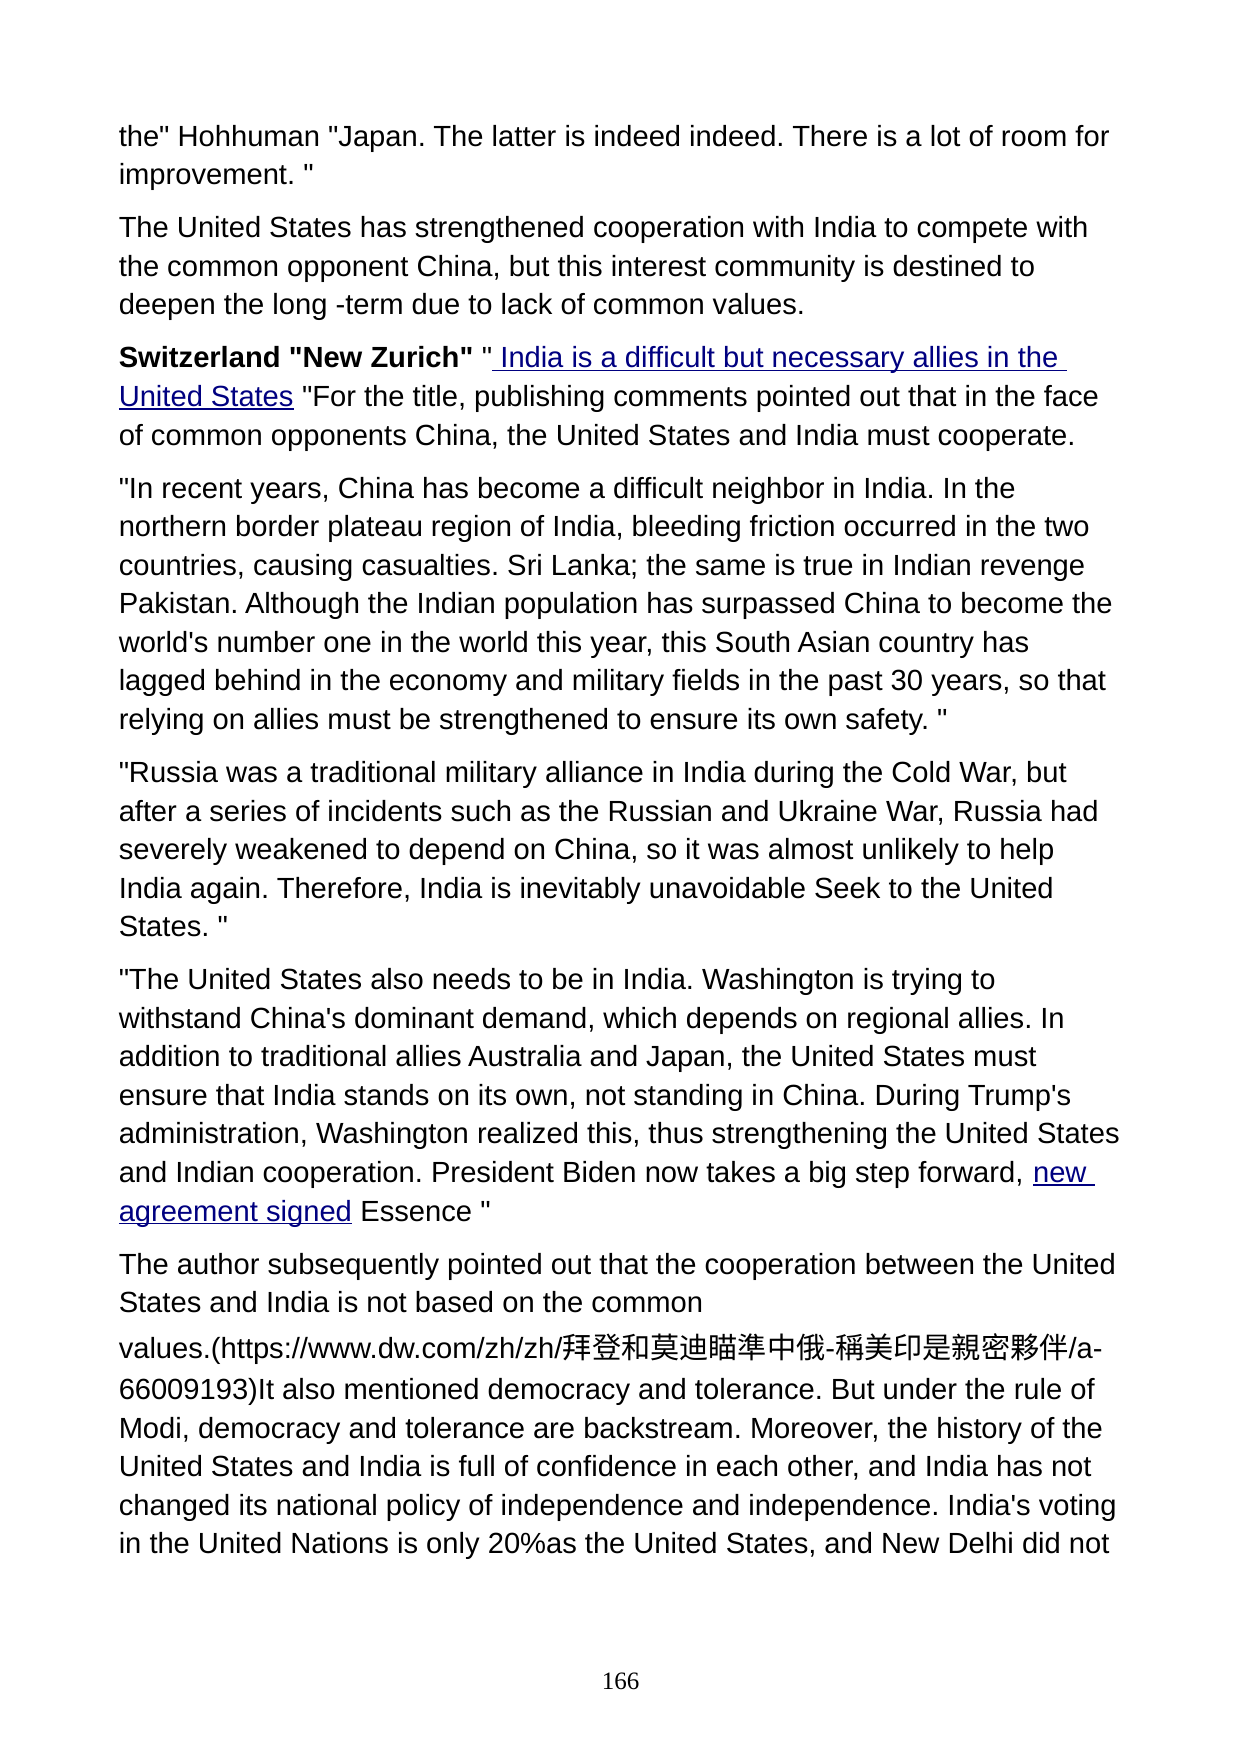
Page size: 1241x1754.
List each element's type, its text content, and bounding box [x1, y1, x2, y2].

text The author subsequently pointed out that the cooperation between the United States and India is not based on the common values.(https://www.dw.com/zh/zh/拜登和莫迪瞄準中俄-稱美印是親密夥伴/a-66009193)It also mentioned democracy and tolerance. But under the rule of Modi, democracy and tolerance are backstream. Moreover, the history of the United States and India is full of confidence in each other, and India has not changed its national policy of independence and independence. India's voting in the United Nations is only 20%as the United States, and New Delhi did not [118, 1247, 1122, 1560]
text Switzerland "New Zurich" " India is a difficult but necessary allies in the United States "For the title, publishing comments pointed out that in the face of common opponents China, the United States and India must cooperate. [118, 340, 1122, 451]
text "The United States also needs to be in India. Washington is trying to withstand China's dominant demand, which depends on regional allies. In addition to traditional allies Australia and Japan, the United States must ensure that India stands on its own, not standing in China. During Trump's administration, Washington realized this, thus strengthening the United States and Indian cooperation. President Biden now takes a big step forward, new agreement signed Essence " [118, 962, 1122, 1227]
text The United States has strengthened cooperation with India to compete with the common opponent China, but this interest community is destined to deepen the long -term due to lack of common values. [118, 210, 1122, 321]
text the" Hohhuman "Japan. The latter is indeed indeed. There is a lot of room for improvement. " [118, 118, 1122, 191]
text "In recent years, China has become a difficult neighbor in India. In the northern border plateau region of India, bleeding friction occurred in the two countries, causing casualties. Sri Lanka; the same is true in Indian revenge Pakistan. Although the Indian population has surpassed China to become the world's number one in the world this year, this South Asian country has lagged behind in the economy and military fields in the past 30 years, so that relying on allies must be strengthened to ensure its own safety. " [118, 471, 1122, 735]
text "Russia was a traditional military alliance in India during the Cold War, but after a series of incidents such as the Russian and Ukraine War, Russia had severely weakened to depend on China, so it was almost unlikely to help India again. Therefore, India is inevitably unavoidable Seek to the United States. " [118, 755, 1122, 943]
